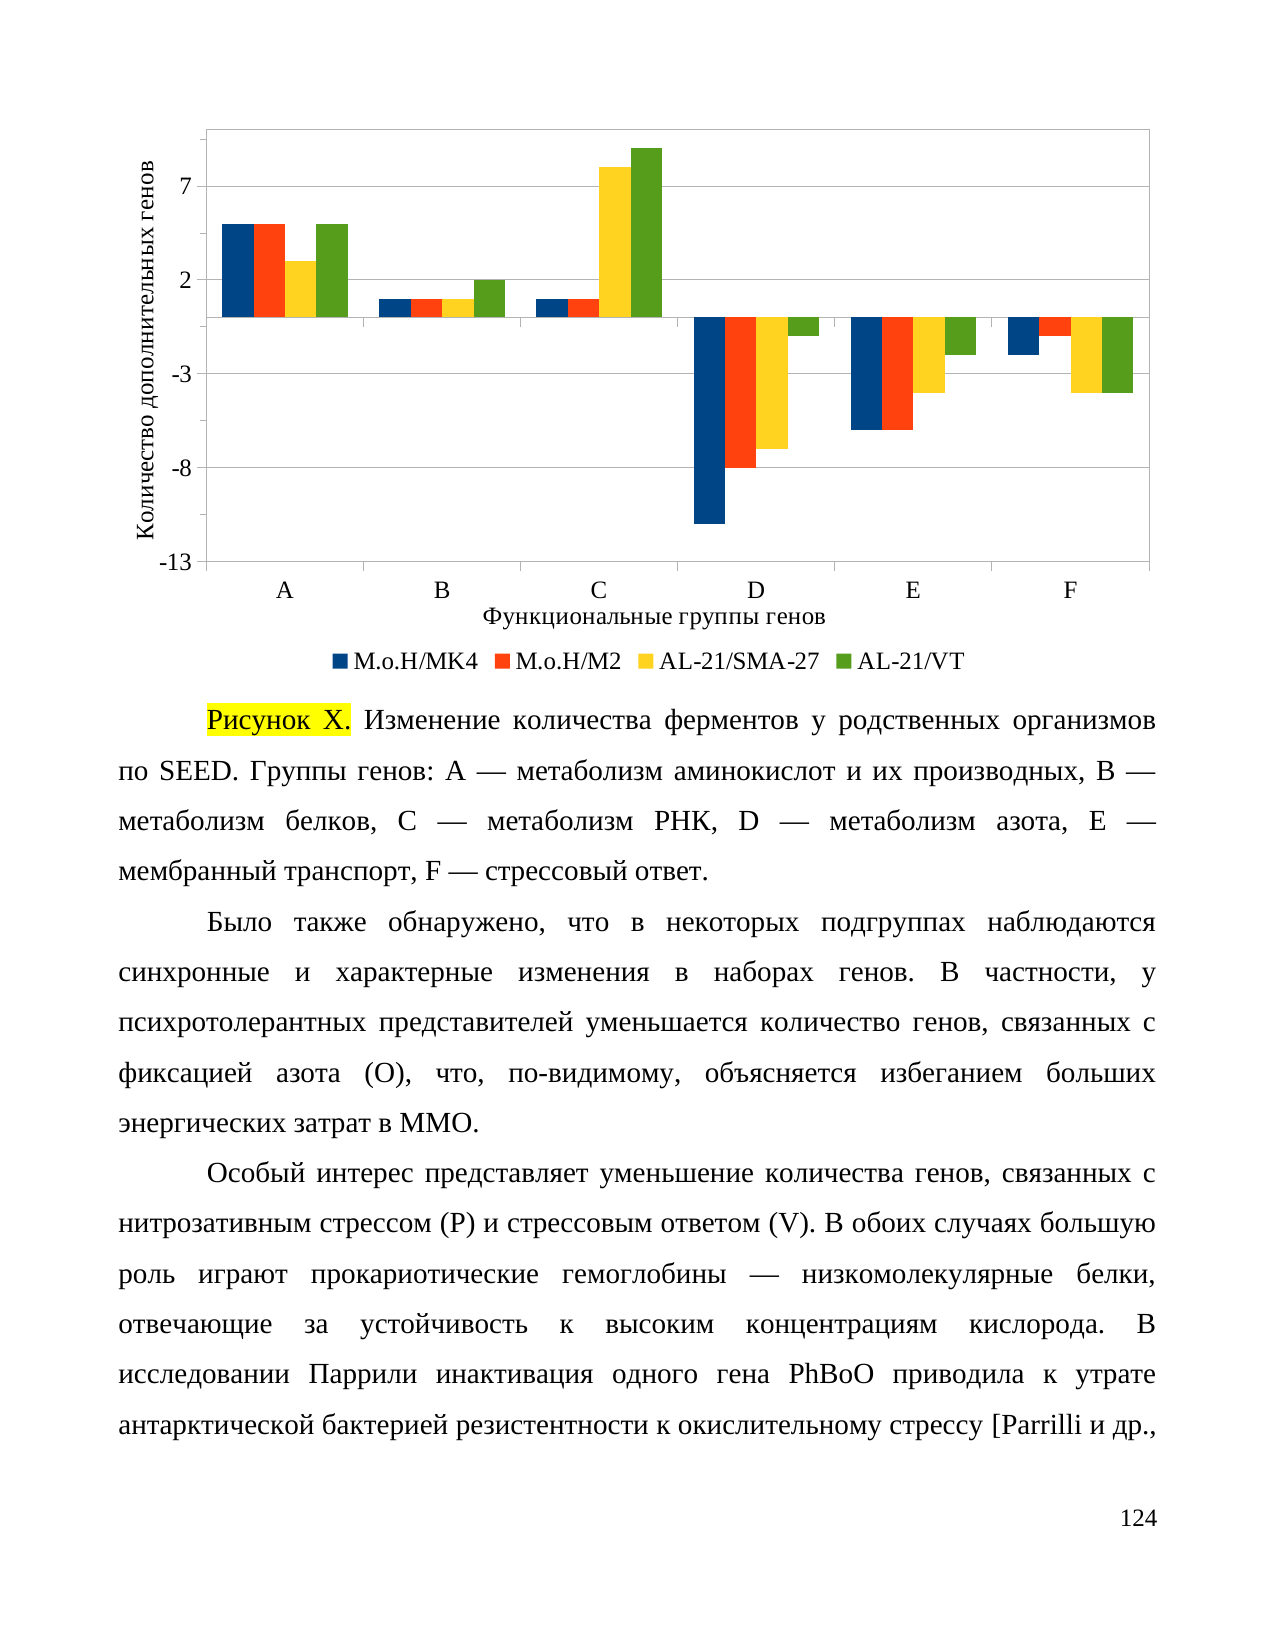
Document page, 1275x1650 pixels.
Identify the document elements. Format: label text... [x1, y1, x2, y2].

text Было также обнаружено, что в некоторых подгруппах наблюдаются синхронные и характерные изменения в наборах генов. В частности, у психротолерантных представителей уменьшается количество генов, связанных с фиксацией азота (O), что, по-видимому, объясняется избеганием больших энергических затрат в ММО. [118, 904, 1157, 1138]
text Особый интерес представляет уменьшение количества генов, связанных с нитрозативным стрессом (P) и стрессовым ответом (V). В обоих случаях большую роль играют прокариотические гемоглобины — низкомолекулярные белки, отвечающие за устойчивость к высоким концентрациям кислорода. В исследовании Паррили инактивация одного гена PhBoO приводила к утрате антарктической бактерией резистентности к окислительному стрессу [Parrilli и др., [118, 1155, 1157, 1440]
text Рисунок Х. Изменение количества ферментов у родственных организмов по SEED. Группы генов: A — метаболизм аминокислот и их производных, B — метаболизм белков, C — метаболизм РНК, D — метаболизм азота, E — мембранный транспорт, F — стрессовый ответ. [118, 118, 1157, 887]
